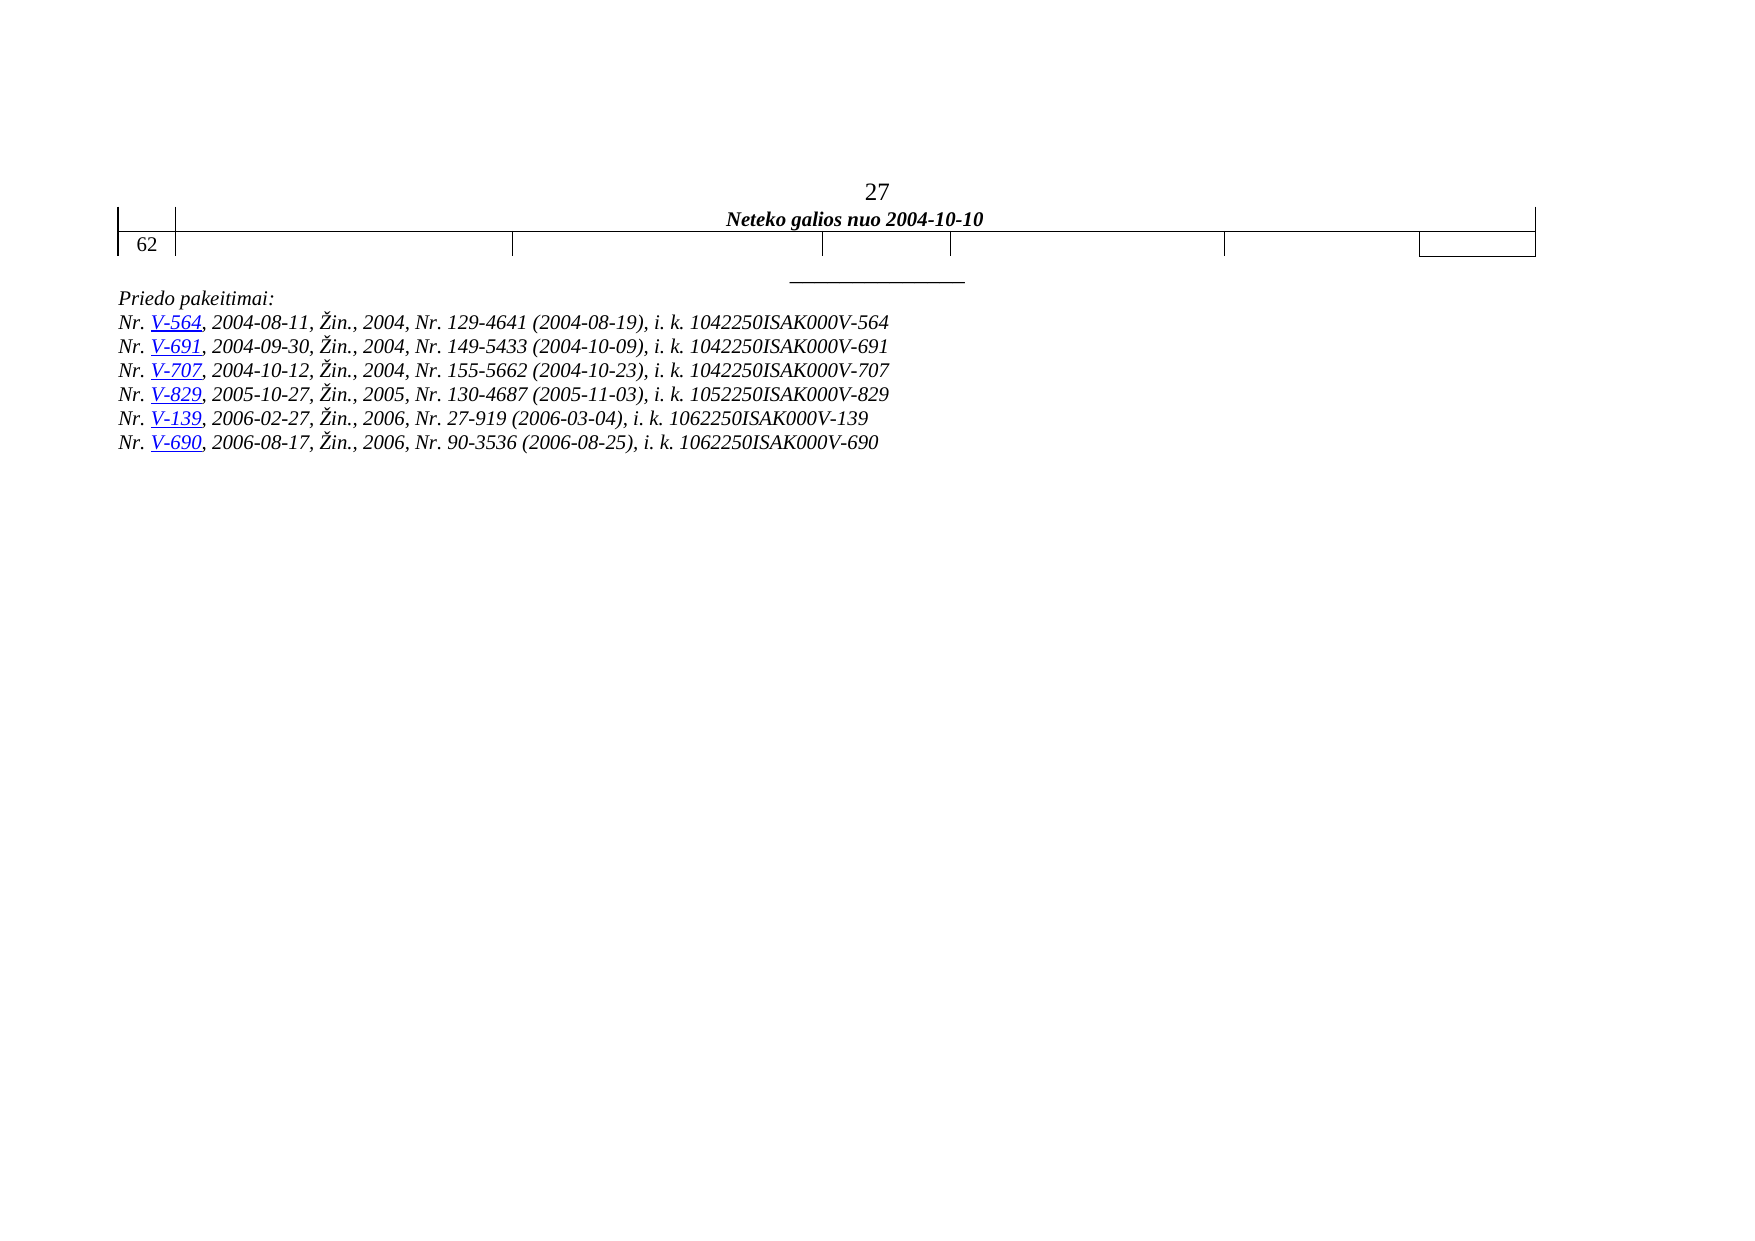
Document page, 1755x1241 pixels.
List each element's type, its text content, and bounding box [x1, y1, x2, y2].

table_cell [1420, 232, 1535, 256]
table_cell [176, 232, 512, 256]
text Nr. V-707, 2004-10-12, Žin., 2004, Nr. 155-5662 (2004-10-23), i. k. 1042250ISAK000V-707 [118, 358, 1636, 382]
table_cell [823, 232, 950, 256]
table_cell 62 [119, 232, 175, 256]
table_cell [119, 207, 175, 231]
text Nr. V-564, 2004-08-11, Žin., 2004, Nr. 129-4641 (2004-08-19), i. k. 1042250ISAK000V-564 [118, 310, 1636, 334]
text Nr. V-829, 2005-10-27, Žin., 2005, Nr. 130-4687 (2005-11-03), i. k. 1052250ISAK000V-829 [118, 382, 1636, 406]
table_cell [513, 232, 822, 256]
table_cell Neteko galios nuo 2004-10-10 [176, 207, 1535, 231]
text Nr. V-139, 2006-02-27, Žin., 2006, Nr. 27-919 (2006-03-04), i. k. 1062250ISAK000V-139 [118, 406, 1636, 430]
table_cell [1225, 232, 1419, 256]
text Nr. V-691, 2004-09-30, Žin., 2004, Nr. 149-5433 (2004-10-09), i. k. 1042250ISAK000V-691 [118, 334, 1636, 358]
text ______________ [118, 257, 1636, 286]
text Nr. V-690, 2006-08-17, Žin., 2006, Nr. 90-3536 (2006-08-25), i. k. 1062250ISAK000V-690 [118, 430, 1636, 454]
text Priedo pakeitimai: [118, 286, 1636, 310]
table_cell [951, 232, 1224, 256]
